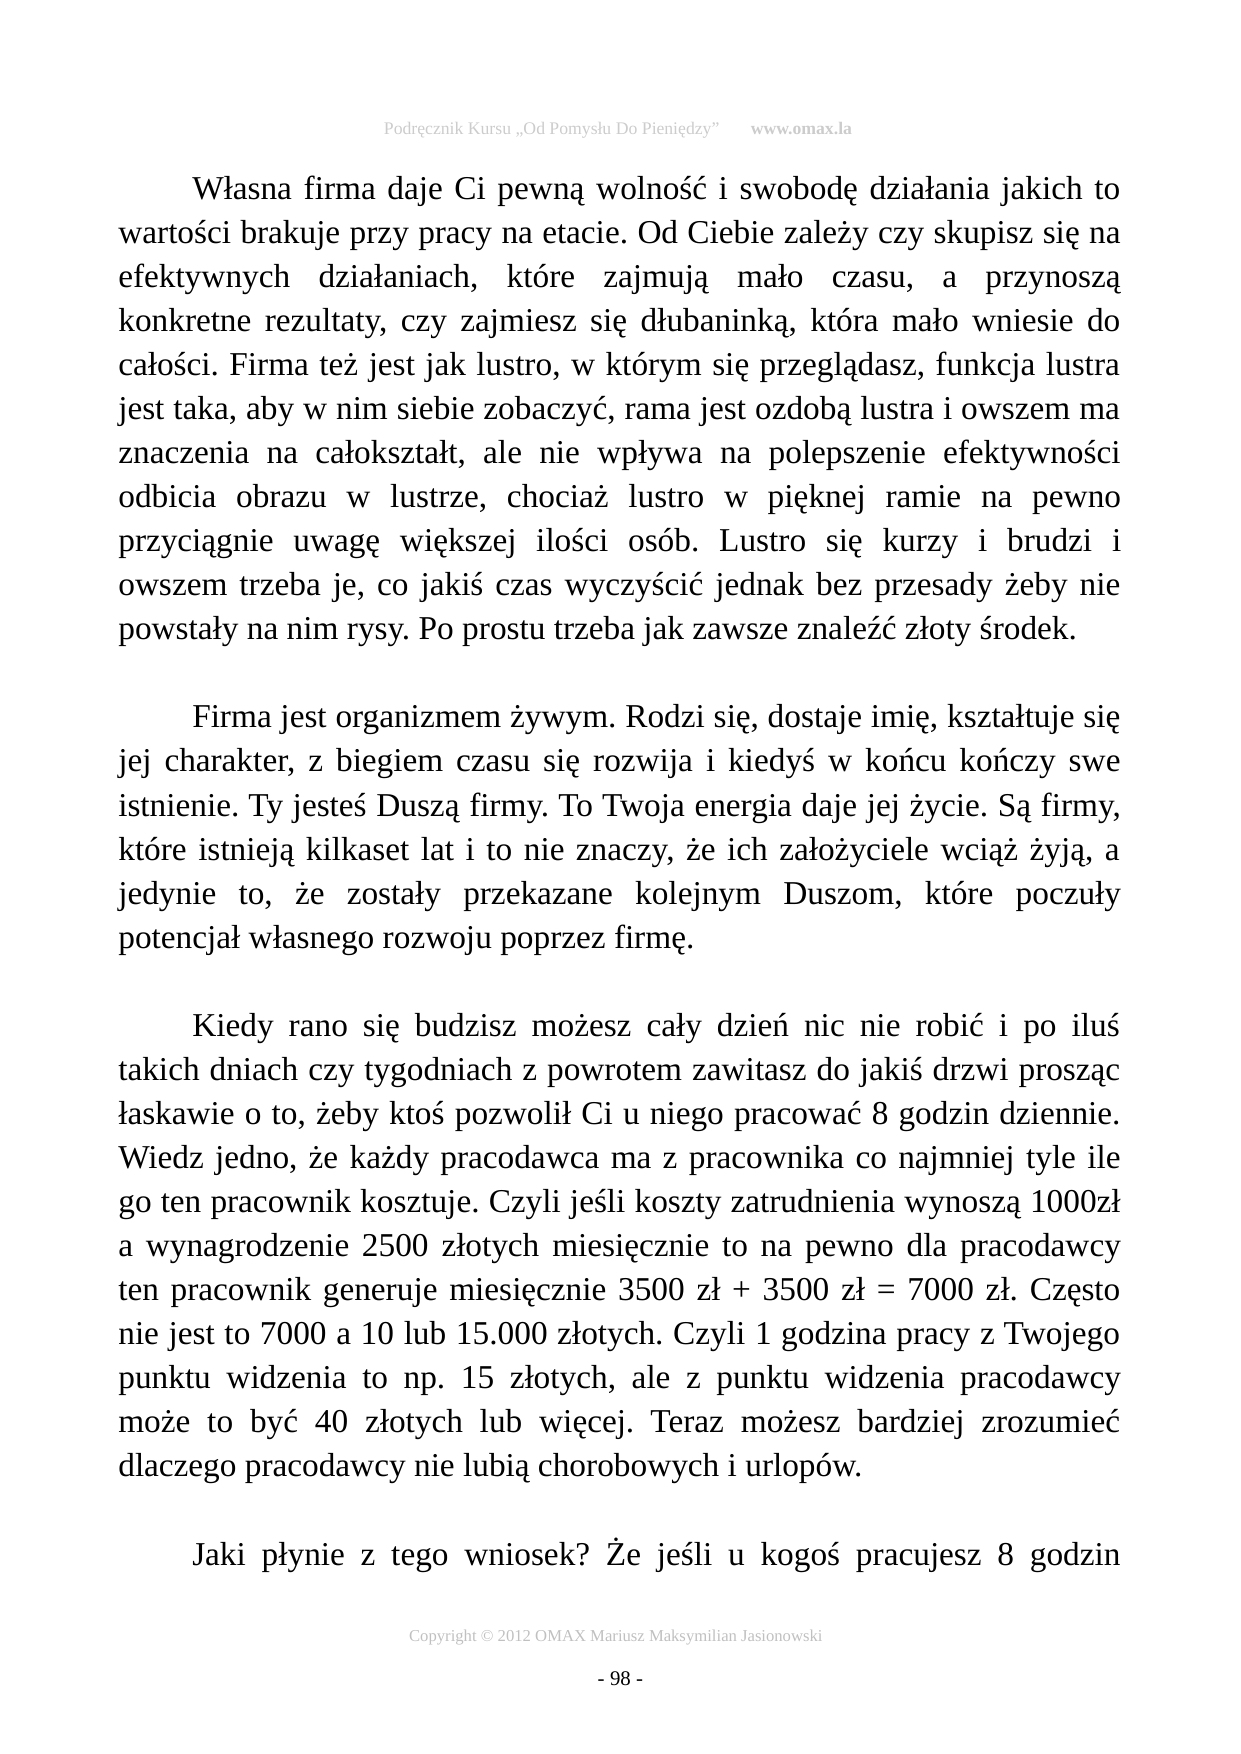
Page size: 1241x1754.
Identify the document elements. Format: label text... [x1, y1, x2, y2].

text Kiedy rano się budzisz możesz cały dzień nic nie robić i po iluś takich dniach czy tygodniach z powrotem zawitasz do jakiś drzwi prosząc łaskawie o to, żeby ktoś pozwolił Ci u niego pracować 8 godzin dziennie. Wiedz jedno, że każdy pracodawca ma z pracownika co najmniej tyle ile go ten pracownik kosztuje. Czyli jeśli koszty zatrudnienia wynoszą 1000zł a wynagrodzenie 2500 złotych miesięcznie to na pewno dla pracodawcy ten pracownik generuje miesięcznie 3500 zł + 3500 zł = 7000 zł. Często nie jest to 7000 a 10 lub 15.000 złotych. Czyli 1 godzina pracy z Twojego punktu widzenia to np. 15 złotych, ale z punktu widzenia pracodawcy może to być 40 złotych lub więcej. Teraz możesz bardziej zrozumieć dlaczego pracodawcy nie lubią chorobowych i urlopów. [118, 1005, 1122, 1484]
text Firma jest organizmem żywym. Rodzi się, dostaje imię, kształtuje się jej charakter, z biegiem czasu się rozwija i kiedyś w końcu kończy swe istnienie. Ty jesteś Duszą firmy. To Twoja energia daje jej życie. Są firmy, które istnieją kilkaset lat i to nie znaczy, że ich założyciele wciąż żyją, a jedynie to, że zostały przekazane kolejnym Duszom, które poczuły potencjał własnego rozwoju poprzez firmę. [118, 697, 1122, 955]
text Własna firma daje Ci pewną wolność i swobodę działania jakich to wartości brakuje przy pracy na etacie. Od Ciebie zależy czy skupisz się na efektywnych działaniach, które zajmują mało czasu, a przynoszą konkretne rezultaty, czy zajmiesz się dłubaninką, która mało wniesie do całości. Firma też jest jak lustro, w którym się przeglądasz, funkcja lustra jest taka, aby w nim siebie zobaczyć, rama jest ozdobą lustra i owszem ma znaczenia na całokształt, ale nie wpływa na polepszenie efektywności odbicia obrazu w lustrze, chociaż lustro w pięknej ramie na pewno przyciągnie uwagę większej ilości osób. Lustro się kurzy i brudzi i owszem trzeba je, co jakiś czas wyczyścić jednak bez przesady żeby nie powstały na nim rysy. Po prostu trzeba jak zawsze znaleźć złoty środek. [118, 168, 1122, 647]
text Jaki płynie z tego wniosek? Że jeśli u kogoś pracujesz 8 godzin [118, 1534, 1122, 1572]
